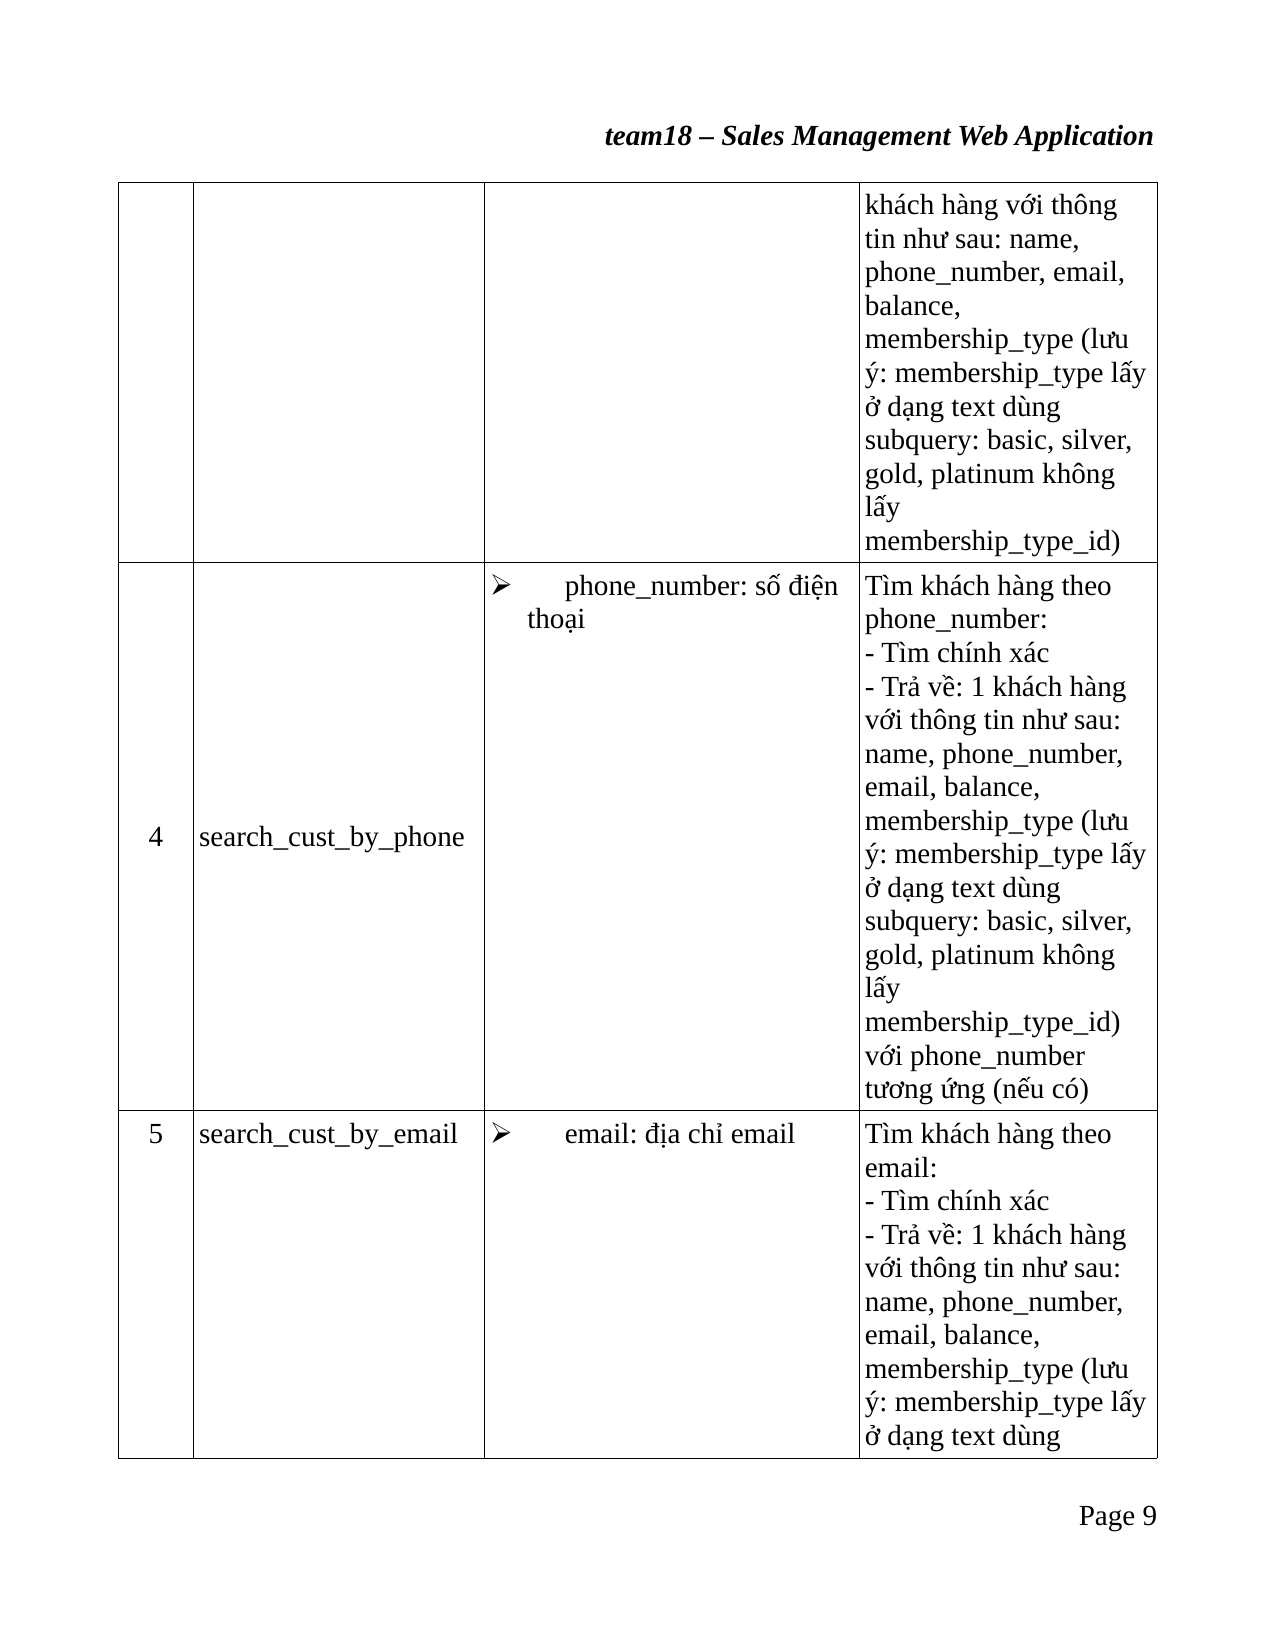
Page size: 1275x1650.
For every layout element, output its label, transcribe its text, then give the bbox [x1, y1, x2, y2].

table_cell Tìm khách hàng theo email: - Tìm chính xác - Trả về: 1 khách hàng với thông tin như sau: name, phone_number, email, balance, membership_type (lưu ý: membership_type lấy ở dạng text dùng [860, 1111, 1157, 1457]
table_cell [194, 183, 484, 562]
table_cell [485, 183, 859, 562]
table_cell email: địa chỉ email [485, 1111, 859, 1457]
table_cell search_cust_by_phone [194, 563, 484, 1110]
table_cell Tìm khách hàng theo phone_number: - Tìm chính xác - Trả về: 1 khách hàng với thông tin như sau: name, phone_number, email, balance, membership_type (lưu ý: membership_type lấy ở dạng text dùng subquery: basic, silver, gold, platinum không lấy membership_type_id) với phone_number tương ứng (nếu có) [860, 563, 1157, 1110]
table_cell phone_number: số điện thoại [485, 563, 859, 1110]
table_cell [119, 183, 193, 562]
table_cell search_cust_by_email [194, 1111, 484, 1457]
table_cell khách hàng với thông tin như sau: name, phone_number, email, balance, membership_type (lưu ý: membership_type lấy ở dạng text dùng subquery: basic, silver, gold, platinum không lấy membership_type_id) [860, 183, 1157, 562]
table_cell 4 [119, 563, 193, 1110]
table_cell 5 [119, 1111, 193, 1457]
